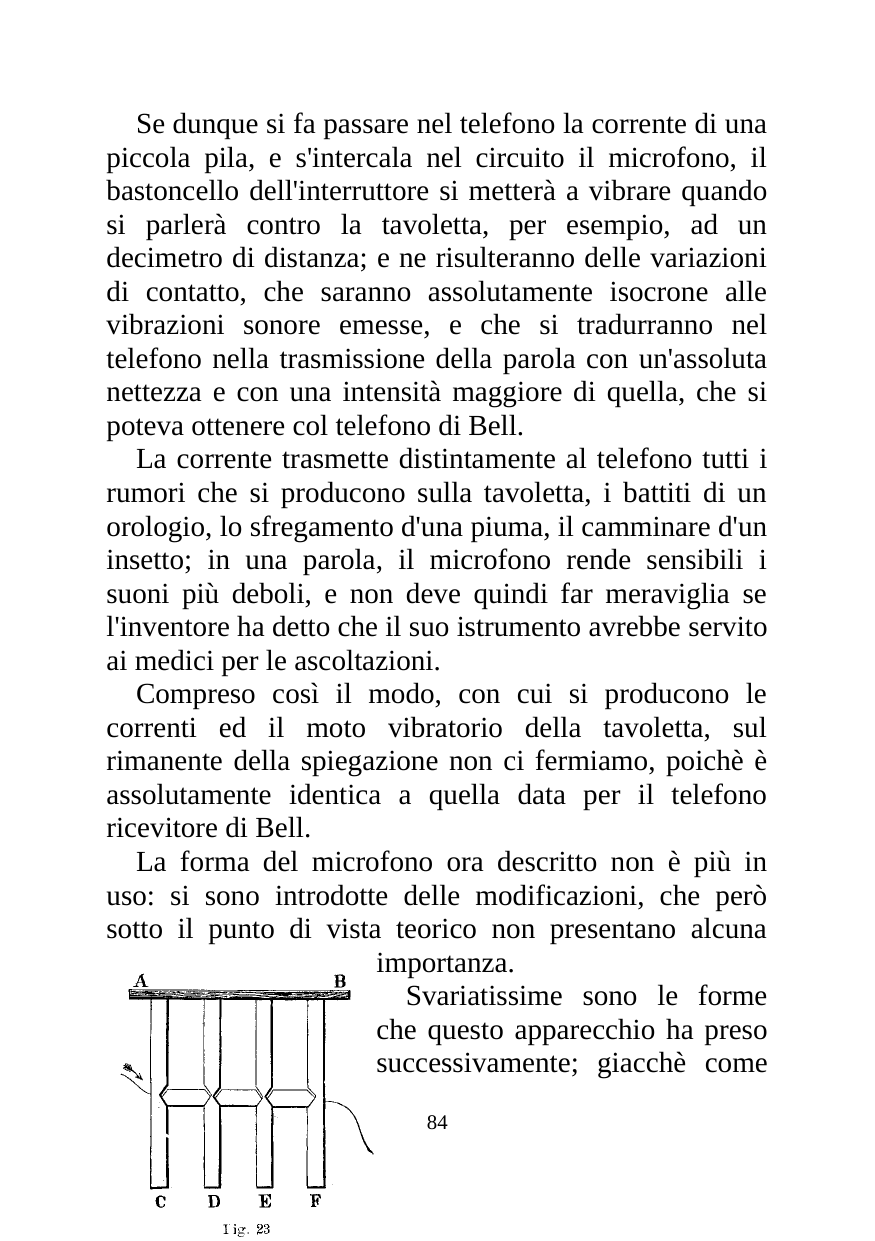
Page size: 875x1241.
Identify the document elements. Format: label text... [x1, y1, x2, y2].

text La corrente trasmette distintamente al telefono tutti i rumori che si producono sulla tavoletta, i battiti di un orologio, lo sfregamento d'una piuma, il camminare d'un insetto; in una parola, il microfono rende sensibili i suoni più deboli, e non deve quindi far meraviglia se l'inventore ha detto che il suo istrumento avrebbe servito ai medici per le ascoltazioni. [106, 442, 768, 676]
text Compreso così il modo, con cui si producono le correnti ed il moto vibratorio della tavoletta, sul rimanente della spiegazione non ci fermiamo, poichè è assolutamente identica a quella data per il telefono ricevitore di Bell. [106, 676, 768, 844]
picture [106, 963, 377, 1241]
text La forma del microfono ora descritto non è più in uso: si sono introdotte delle modificazioni, che però sotto il punto di vista teorico non presentano alcuna importanza. [106, 844, 768, 978]
text Se dunque si fa passare nel telefono la corrente di una piccola pila, e s'intercala nel circuito il microfono, il bastoncello dell'interruttore si metterà a vibrare quando si parlerà contro la tavoletta, per esempio, ad un decimetro di distanza; e ne risulteranno delle variazioni di contatto, che saranno assolutamente isocrone alle vibrazioni sonore emesse, e che si tradurranno nel telefono nella trasmissione della parola con un'assoluta nettezza e con una intensità maggiore di quella, che si poteva ottenere col telefono di Bell. [106, 106, 768, 442]
text Svariatissime sono le forme che questo apparecchio ha preso successivamente; giacchè come [377, 978, 768, 1079]
